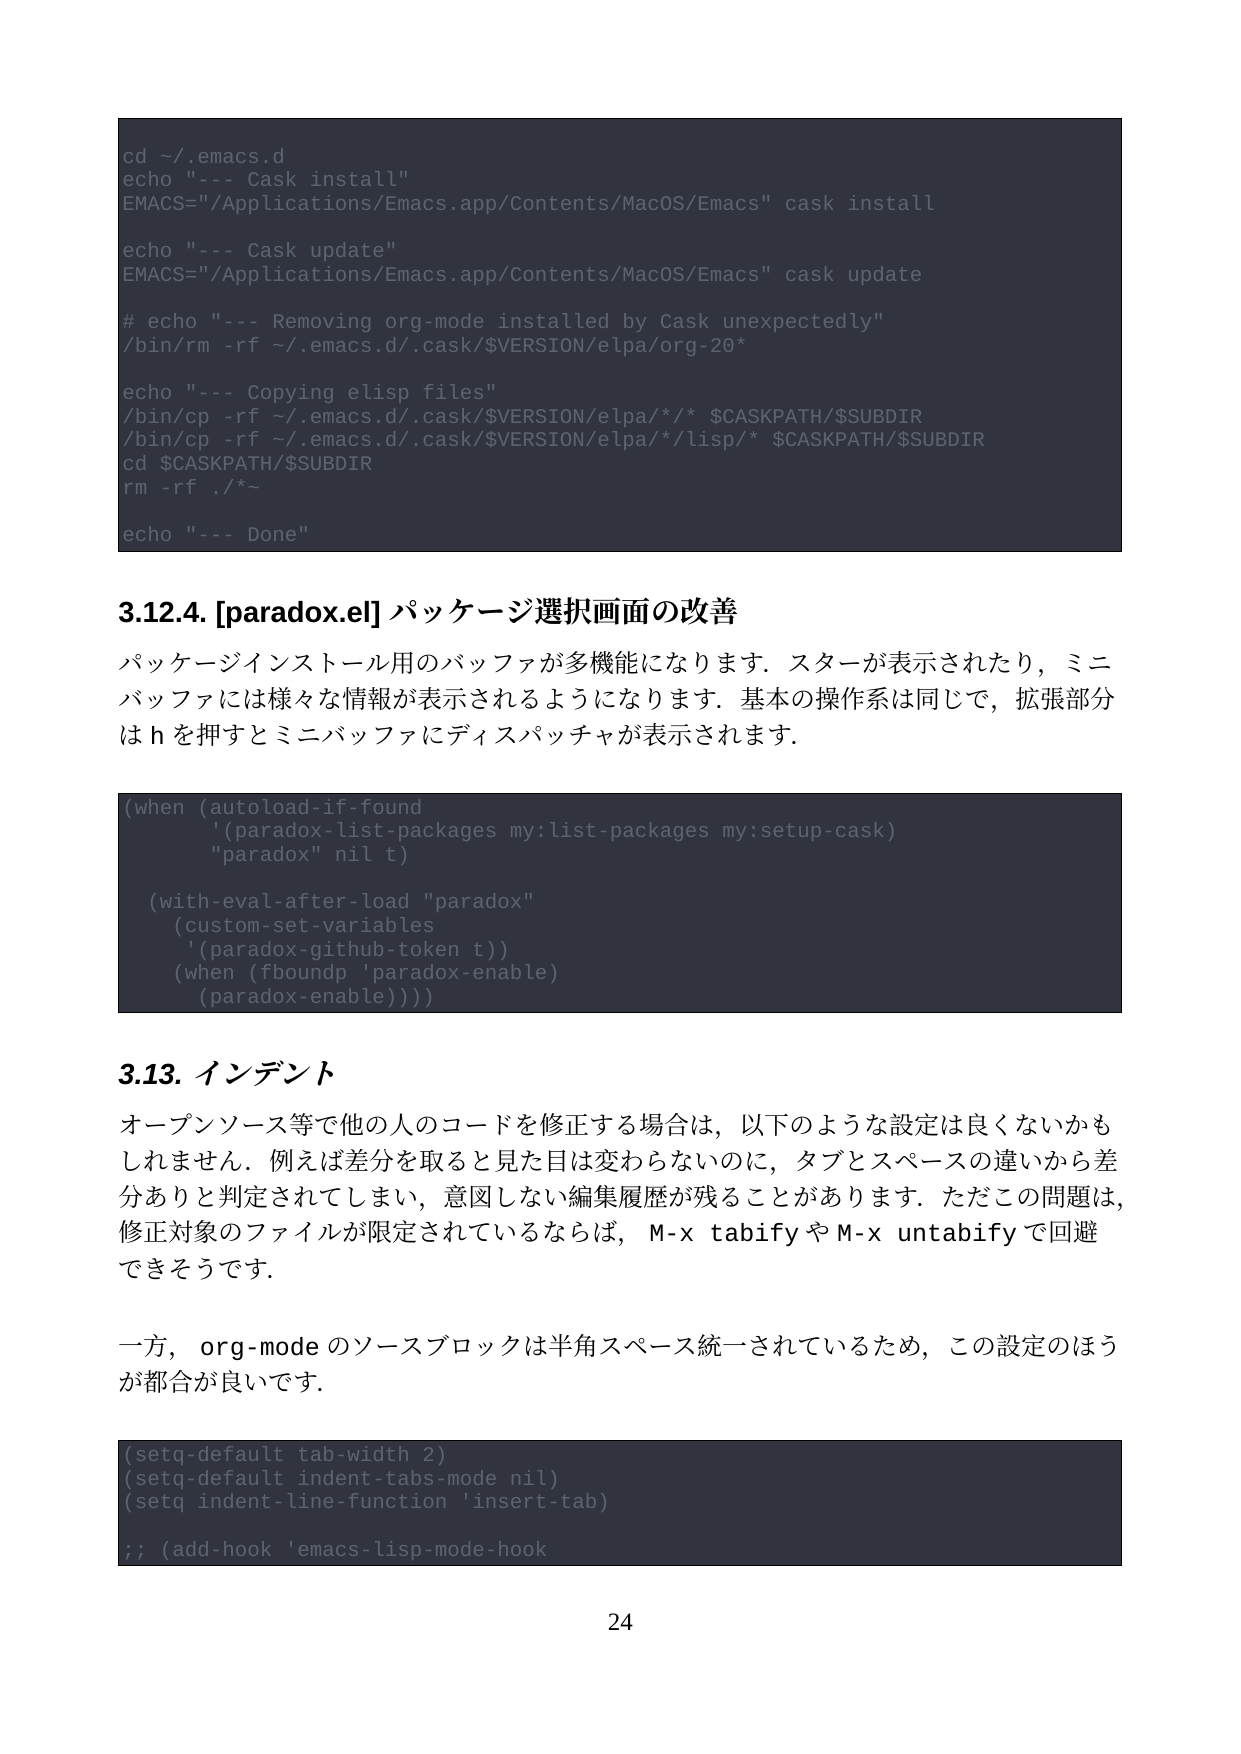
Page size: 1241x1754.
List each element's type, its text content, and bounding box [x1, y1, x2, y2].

subtitle インデント [118, 1051, 1122, 1093]
text rm -rf ./*~ [119, 473, 1121, 496]
text echo "--- Cask update" [119, 236, 1121, 260]
text (custom-set-variables [119, 911, 1121, 935]
text '(paradox-github-token t)) [119, 935, 1121, 958]
text 一方， org-mode のソースブロックは半角スペース統一されているため，この設定のほうが都合が良いです． [118, 1327, 1122, 1427]
text オープンソース等で他の人のコードを修正する場合は，以下のような設定は良くないかもしれません．例えば差分を取ると見た目は変わらないのに，タブとスペースの違いから差分ありと判定されてしまい，意図しない編集履歴が残ることがあります．ただこの問題は，修正対象のファイルが限定されているならば， M-x tabify や M-x untabify で回避できそうです． [118, 1105, 1122, 1314]
text (paradox-enable)))) [119, 982, 1121, 1012]
text (setq-default tab-width 2) [119, 1441, 1121, 1464]
text EMACS="/Applications/Emacs.app/Contents/MacOS/Emacs" cask install [119, 189, 1121, 213]
text "paradox" nil t) [119, 840, 1121, 864]
text (when (autoload-if-found [119, 794, 1121, 816]
text echo "--- Done" [119, 520, 1121, 551]
text echo "--- Cask install" [119, 165, 1121, 189]
text ;; (add-hook 'emacs-lisp-mode-hook [119, 1534, 1121, 1565]
subtitle [paradox.el] パッケージ選択画面の改善 [118, 589, 1122, 631]
text (when (fboundp 'paradox-enable) [119, 958, 1121, 982]
text (setq indent-line-function 'insert-tab) [119, 1487, 1121, 1511]
text パッケージインストール用のバッファが多機能になります．スターが表示されたり，ミニバッファには様々な情報が表示されるようになります．基本の操作系は同じで，拡張部分は h を押すとミニバッファにディスパッチャが表示されます． [118, 643, 1122, 780]
text cd ~/.emacs.d [119, 142, 1121, 165]
text /bin/cp -rf ~/.emacs.d/.cask/$VERSION/elpa/*/* $CASKPATH/$SUBDIR [119, 402, 1121, 426]
text cd $CASKPATH/$SUBDIR [119, 449, 1121, 473]
text (setq-default indent-tabs-mode nil) [119, 1464, 1121, 1487]
text # echo "--- Removing org-mode installed by Cask unexpectedly" [119, 307, 1121, 331]
text /bin/cp -rf ~/.emacs.d/.cask/$VERSION/elpa/*/lisp/* $CASKPATH/$SUBDIR [119, 426, 1121, 449]
text '(paradox-list-packages my:list-packages my:setup-cask) [119, 816, 1121, 840]
text /bin/rm -rf ~/.emacs.d/.cask/$VERSION/elpa/org-20* [119, 331, 1121, 354]
text (with-eval-after-load "paradox" [119, 887, 1121, 911]
text EMACS="/Applications/Emacs.app/Contents/MacOS/Emacs" cask update [119, 260, 1121, 284]
text echo "--- Copying elisp files" [119, 378, 1121, 402]
